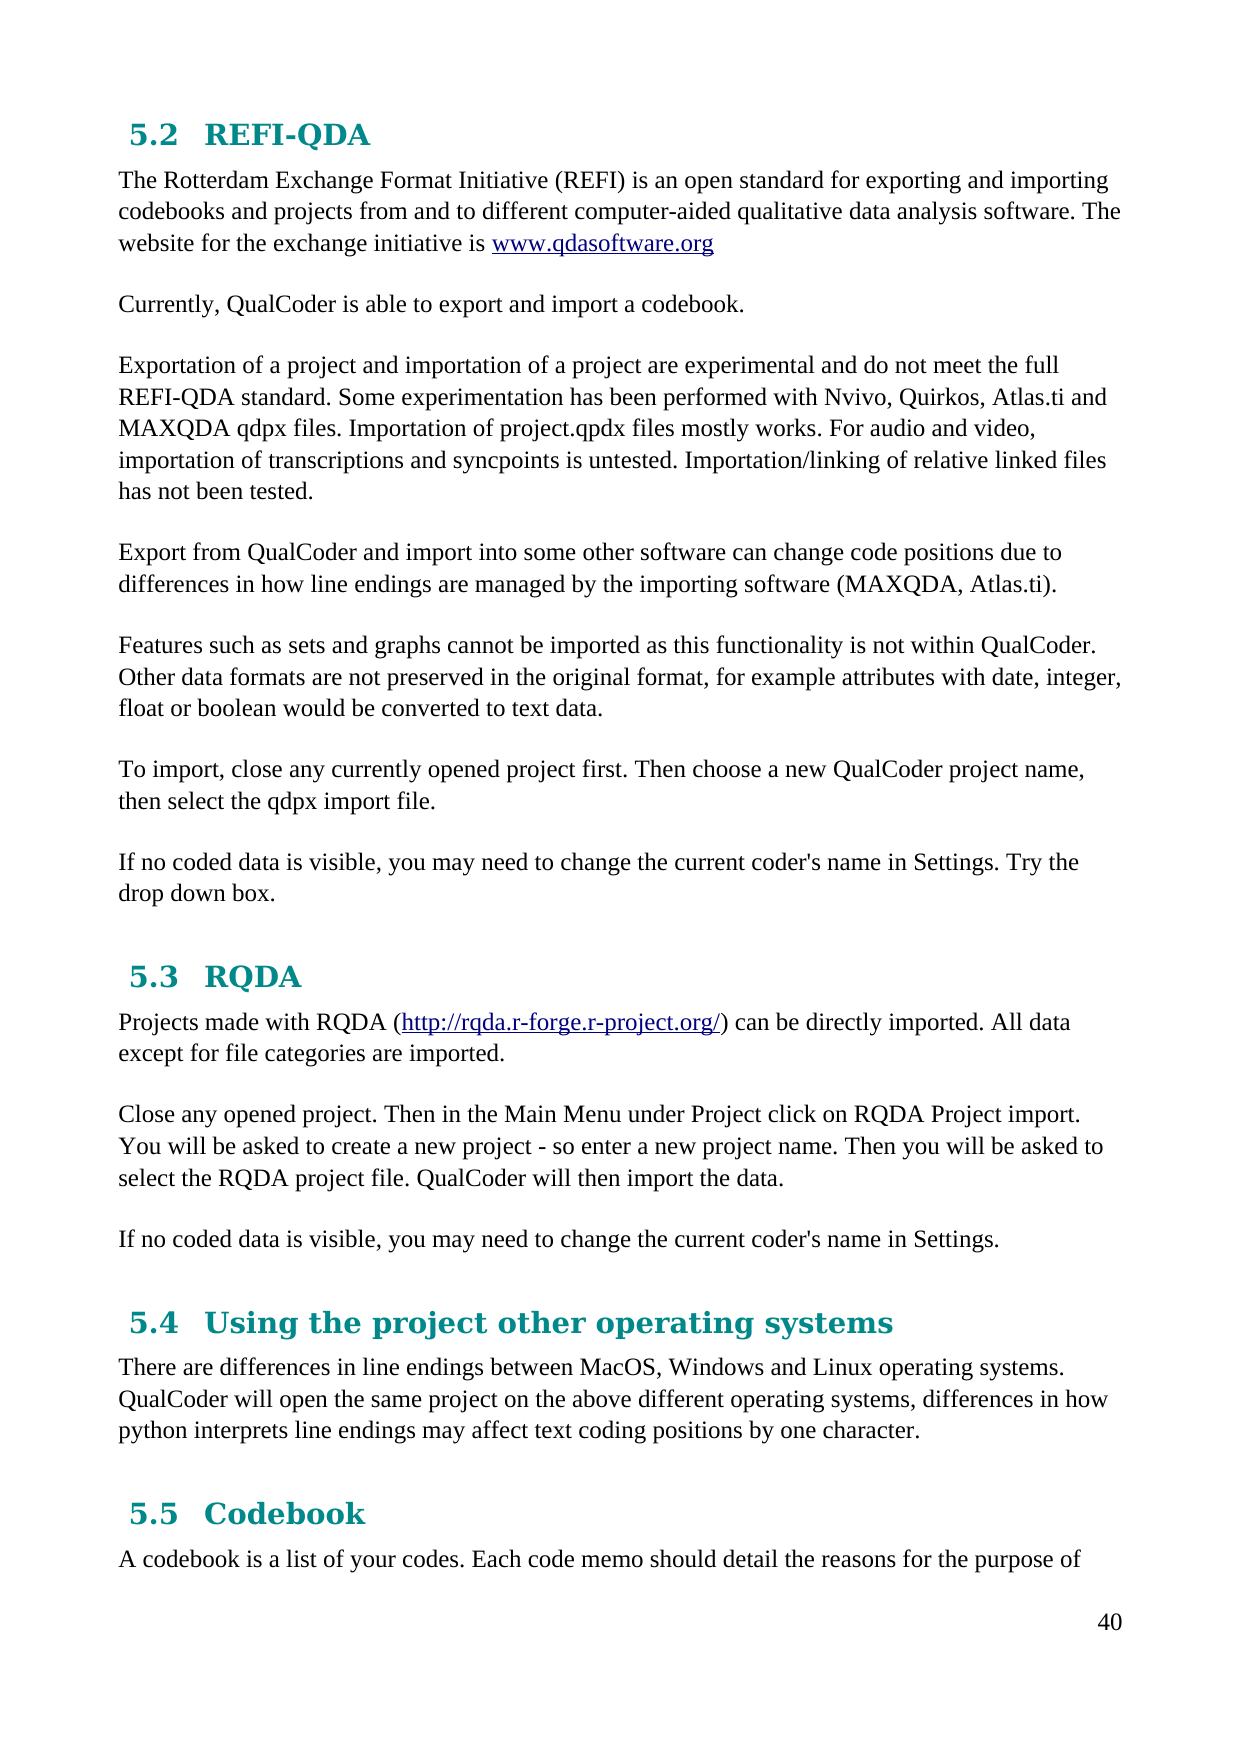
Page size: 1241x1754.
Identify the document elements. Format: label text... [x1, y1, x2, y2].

subtitle RQDA [118, 960, 1122, 994]
text Exportation of a project and importation of a project are experimental and do not meet the full REFI-QDA standard. Some experimentation has been performed with Nvivo, Quirkos, Atlas.ti and MAXQDA qdpx files. Importation of project.qpdx files mostly works. For audio and video, importation of transcriptions and syncpoints is untested. Importation/linking of relative linked files has not been tested. [118, 350, 1122, 505]
text There are differences in line endings between MacOS, Windows and Linux operating systems. QualCoder will open the same project on the above different operating systems, differences in how python interprets line endings may affect text coding positions by one character. [118, 1352, 1122, 1444]
text Close any opened project. Then in the Main Menu under Project click on RQDA Project import. You will be asked to create a new project - so enter a new project name. Then you will be asked to select the RQDA project file. QualCoder will then import the data. [118, 1099, 1122, 1191]
text Features such as sets and graphs cannot be imported as this functionality is not within QualCoder. Other data formats are not preserved in the original format, for example attributes with date, integer, float or boolean would be converted to text data. [118, 630, 1122, 722]
subtitle REFI-QDA [118, 118, 1122, 152]
text Export from QualCoder and import into some other software can change code positions due to differences in how line endings are managed by the importing software (MAXQDA, Atlas.ti). [118, 537, 1122, 598]
text The Rotterdam Exchange Format Initiative (REFI) is an open standard for exporting and importing codebooks and projects from and to different computer-aided qualitative data analysis software. The website for the exchange initiative is www.qdasoftware.org [118, 165, 1122, 257]
text If no coded data is visible, you may need to change the current coder's name in Settings. [118, 1224, 1122, 1252]
text If no coded data is visible, you may need to change the current coder's name in Settings. Try the drop down box. [118, 847, 1122, 907]
text To import, close any currently opened project first. Then choose a new QualCoder project name, then select the qdpx import file. [118, 754, 1122, 814]
subtitle Codebook [118, 1497, 1122, 1532]
subtitle Using the project other operating systems [118, 1306, 1122, 1340]
text A codebook is a list of your codes. Each code memo should detail the reasons for the purpose of [118, 1544, 1122, 1573]
text Currently, QualCoder is able to export and import a codebook. [118, 289, 1122, 318]
text Projects made with RQDA (http://rqda.r-forge.r-project.org/) can be directly imported. All data except for file categories are imported. [118, 1007, 1122, 1067]
